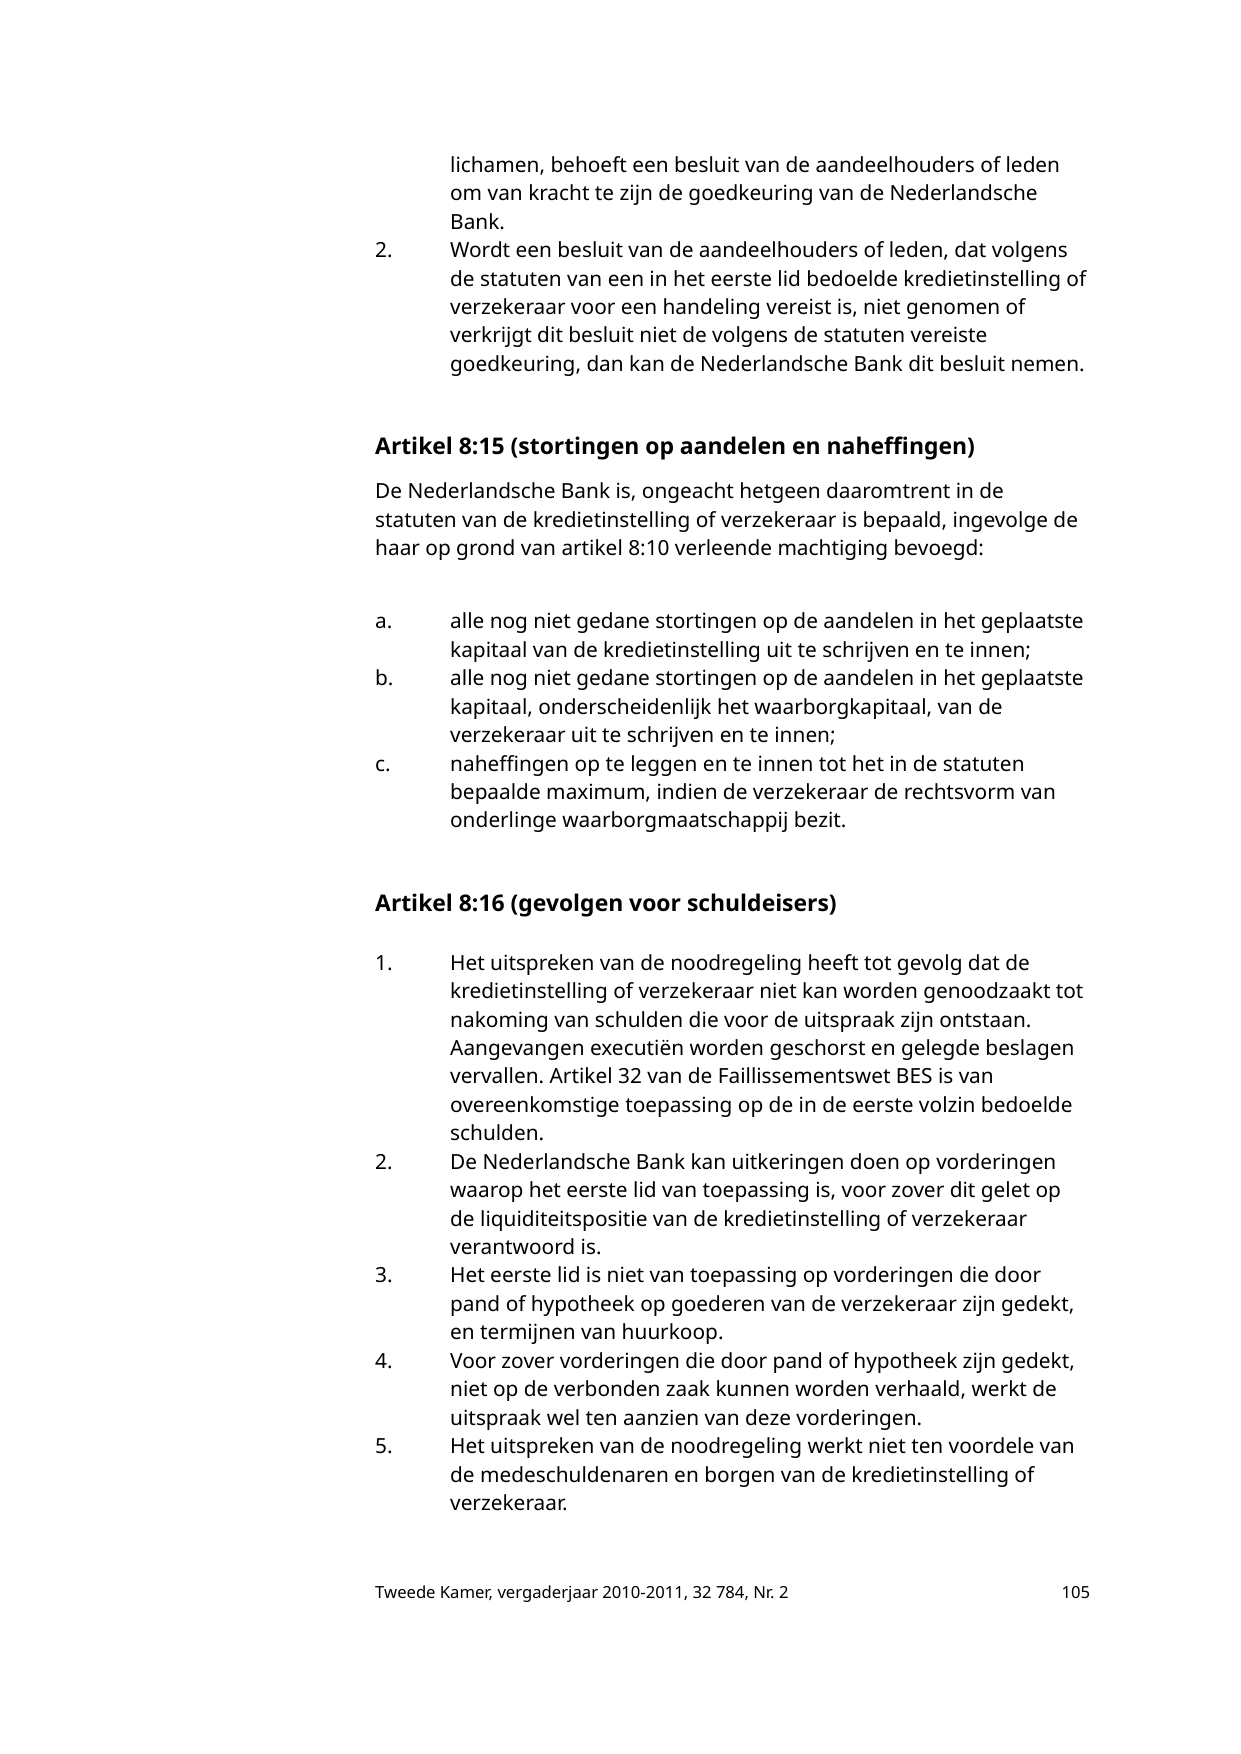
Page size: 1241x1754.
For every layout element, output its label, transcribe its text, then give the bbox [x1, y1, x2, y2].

list Wordt een besluit van de aandeelhouders of leden, dat volgens de statuten van een in het eerste lid bedoelde kredietinstelling of verzekeraar voor een handeling vereist is, niet genomen of verkrijgt dit besluit niet de volgens de statuten vereiste goedkeuring, dan kan de Nederlandsche Bank dit besluit nemen. [375, 235, 1090, 377]
subtitle Artikel 8:15 (stortingen op aandelen en naheffingen) [375, 430, 1090, 461]
list Het eerste lid is niet van toepassing op vorderingen die door pand of hypotheek op goederen van de verzekeraar zijn gedekt, en termijnen van huurkoop. [375, 1261, 1090, 1346]
list De Nederlandsche Bank kan uitkeringen doen op vorderingen waarop het eerste lid van toepassing is, voor zover dit gelet op de liquiditeitspositie van de kredietinstelling of verzekeraar verantwoord is. [375, 1147, 1090, 1261]
subtitle Artikel 8:16 (gevolgen voor schuldeisers) [375, 887, 1090, 918]
list alle nog niet gedane stortingen op de aandelen in het geplaatste kapitaal van de kredietinstelling uit te schrijven en te innen; [375, 607, 1090, 663]
text De Nederlandsche Bank is, ongeacht hetgeen daaromtrent in de statuten van de kredietinstelling of verzekeraar is bepaald, ingevolge de haar op grond van artikel 8:10 verleende machtiging bevoegd: [375, 476, 1090, 562]
list lichamen, behoeft een besluit van de aandeelhouders of leden om van kracht te zijn de goedkeuring van de Nederlandsche Bank. [375, 150, 1090, 235]
list Het uitspreken van de noodregeling werkt niet ten voordele van de medeschuldenaren en borgen van de kredietinstelling of verzekeraar. [375, 1431, 1090, 1517]
list alle nog niet gedane stortingen op de aandelen in het geplaatste kapitaal, onderscheidenlijk het waarborgkapitaal, van de verzekeraar uit te schrijven en te innen; [375, 663, 1090, 749]
list Voor zover vorderingen die door pand of hypotheek zijn gedekt, niet op de verbonden zaak kunnen worden verhaald, werkt de uitspraak wel ten aanzien van deze vorderingen. [375, 1346, 1090, 1431]
list naheffingen op te leggen en te innen tot het in de statuten bepaalde maximum, indien de verzekeraar de rechtsvorm van onderlinge waarborgmaatschappij bezit. [375, 749, 1090, 834]
list Het uitspreken van de noodregeling heeft tot gevolg dat de kredietinstelling of verzekeraar niet kan worden genoodzaakt tot nakoming van schulden die voor de uitspraak zijn ontstaan. Aangevangen executiën worden geschorst en gelegde beslagen vervallen. Artikel 32 van de Faillissementswet BES is van overeenkomstige toepassing op de in de eerste volzin bedoelde schulden. [375, 948, 1090, 1147]
